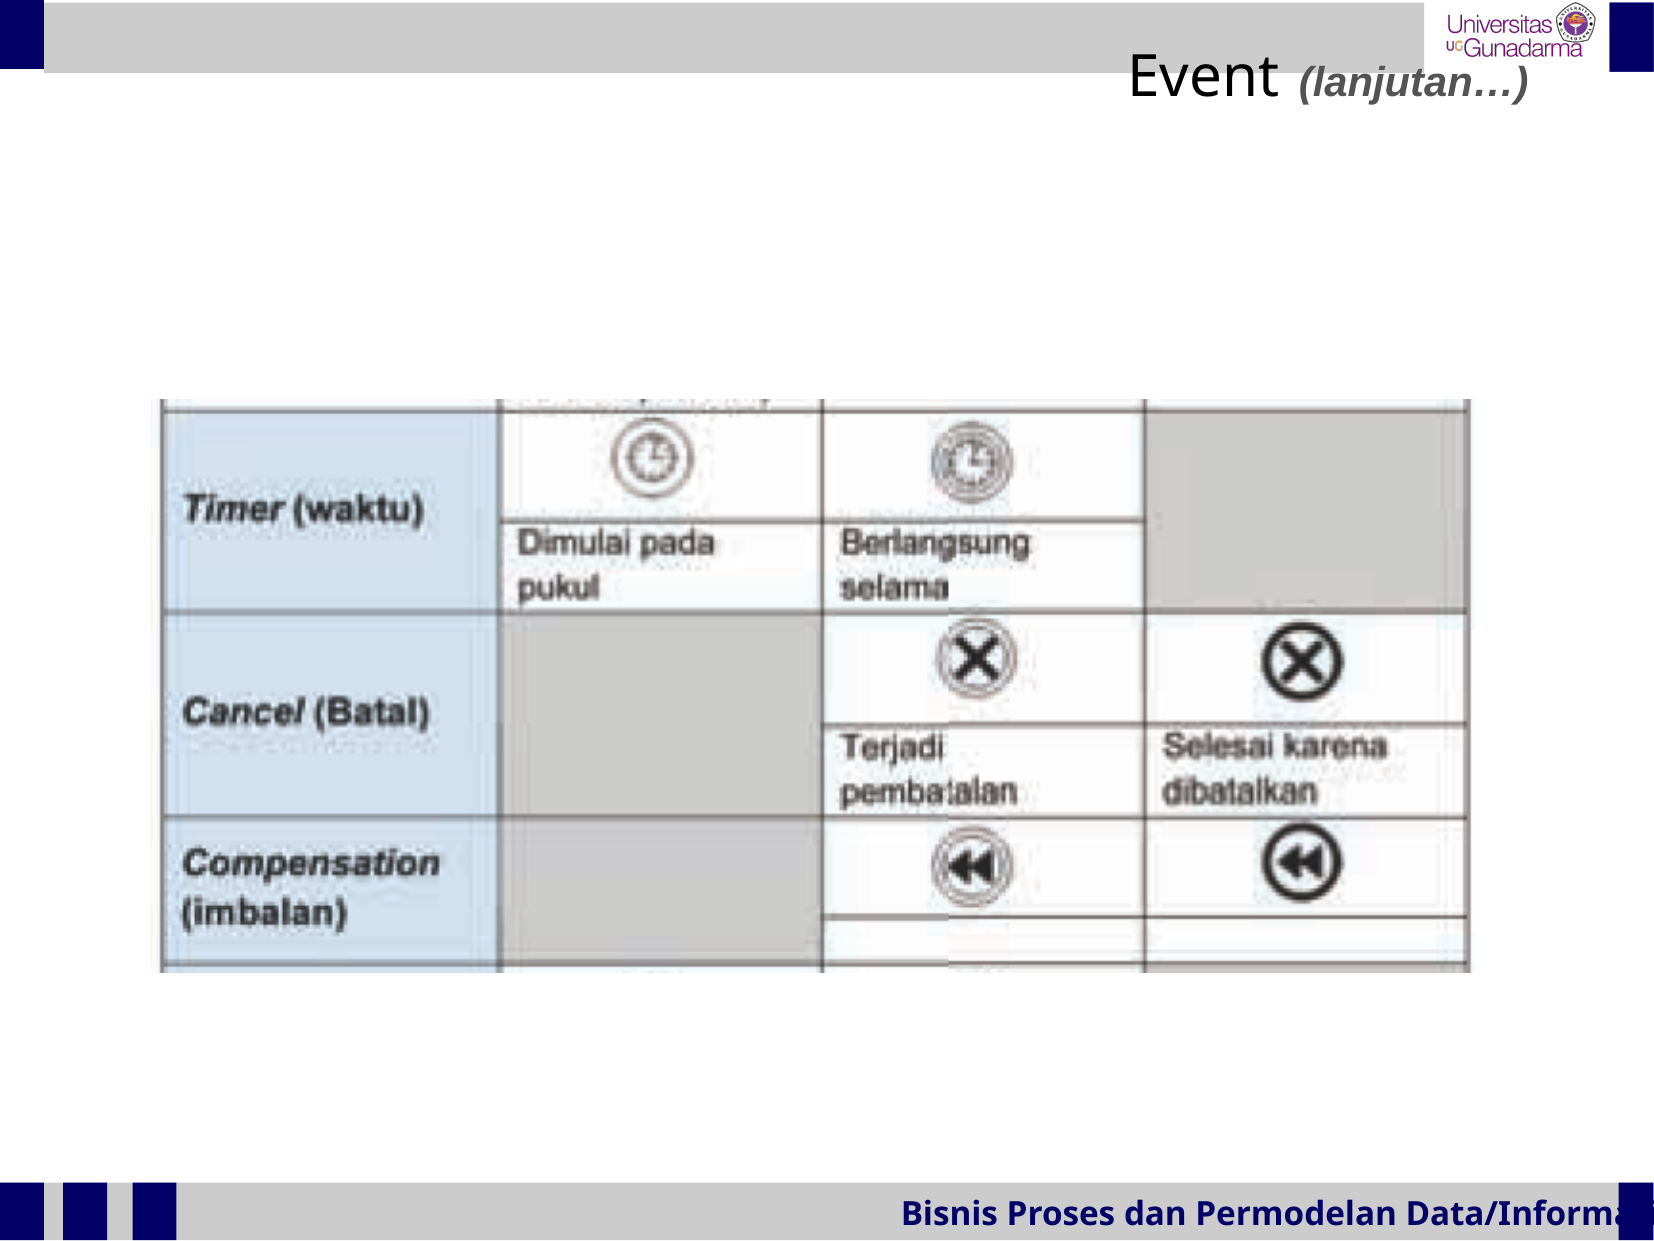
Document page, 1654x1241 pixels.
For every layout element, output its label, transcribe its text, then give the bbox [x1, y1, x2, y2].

text_box Event (lanjutan…) [496, 13, 1544, 139]
picture [1437, 2, 1610, 62]
picture [151, 399, 1475, 973]
